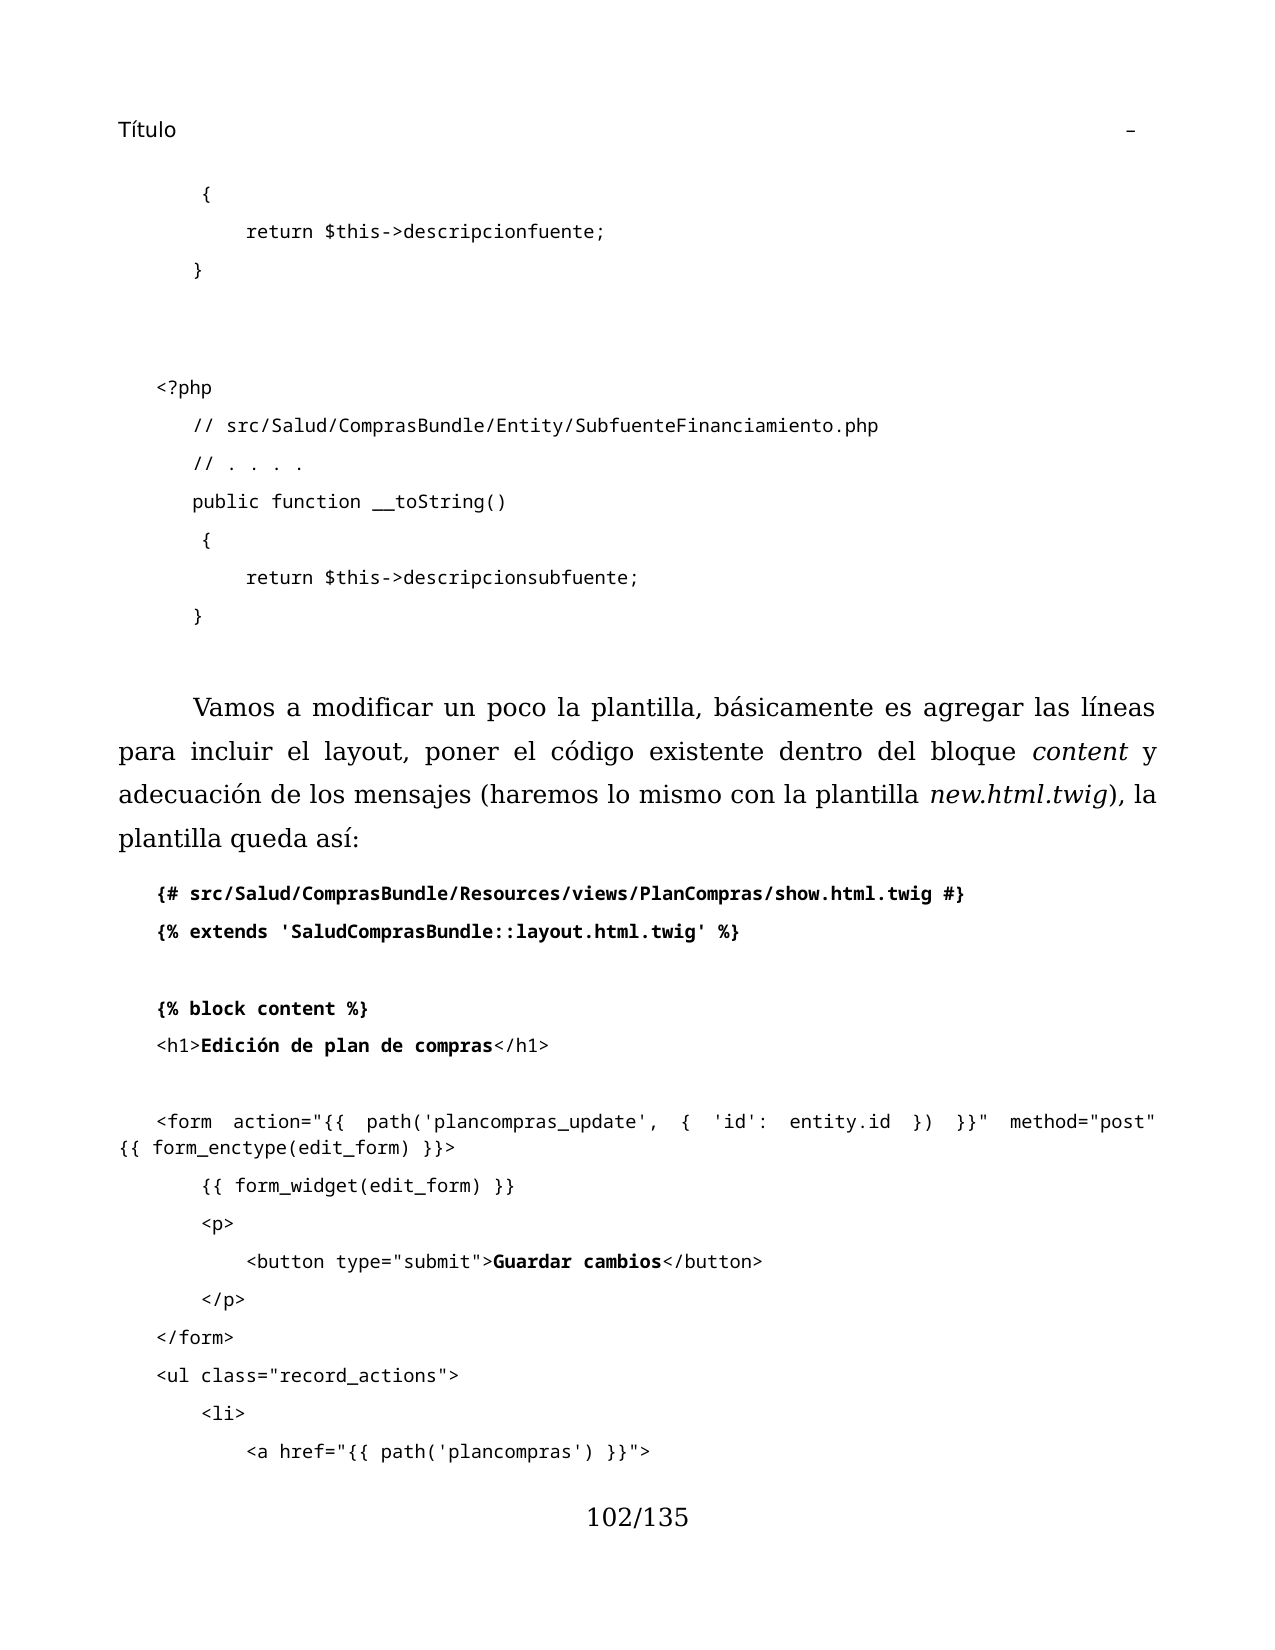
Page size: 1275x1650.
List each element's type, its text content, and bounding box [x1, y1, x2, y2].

text Vamos a modificar un poco la plantilla, básicamente es agregar las líneas para incluir el layout, poner el código existente dentro del bloque content y adecuación de los mensajes (haremos lo mismo con la plantilla new.html.twig), la plantilla queda así: [118, 693, 1157, 854]
text <p> [118, 1210, 1157, 1236]
text return $this->descripcionfuente; [118, 219, 1157, 244]
text } [118, 257, 1157, 282]
text public function __toString() [118, 488, 1157, 514]
text <button type="submit">Guardar cambios</button> [118, 1248, 1157, 1274]
text return $this->descripcionsubfuente; [118, 564, 1157, 590]
text <a href="{{ path('plancompras') }}"> [118, 1438, 1157, 1464]
text { [118, 527, 1157, 552]
text {% block content %} [118, 995, 1157, 1020]
text <li> [118, 1401, 1157, 1426]
text {% extends 'SaludComprasBundle::layout.html.twig' %} [118, 919, 1157, 944]
text // . . . . [118, 451, 1157, 476]
text </form> [118, 1324, 1157, 1350]
text <ul class="record_actions"> [118, 1362, 1157, 1388]
text {{ form_widget(edit_form) }} [118, 1172, 1157, 1198]
text // src/Salud/ComprasBundle/Entity/SubfuenteFinanciamiento.php [118, 412, 1157, 438]
text </p> [118, 1286, 1157, 1312]
text <form action="{{ path('plancompras_update', { 'id': entity.id }) }}" method="post" {{ form_enctype(edit_form) }}> [118, 1109, 1157, 1160]
text } [118, 603, 1157, 628]
text {# src/Salud/ComprasBundle/Resources/views/PlanCompras/show.html.twig #} [118, 881, 1157, 906]
text { [118, 181, 1157, 206]
text <h1>Edición de plan de compras</h1> [118, 1033, 1157, 1058]
text <?php [118, 374, 1157, 400]
